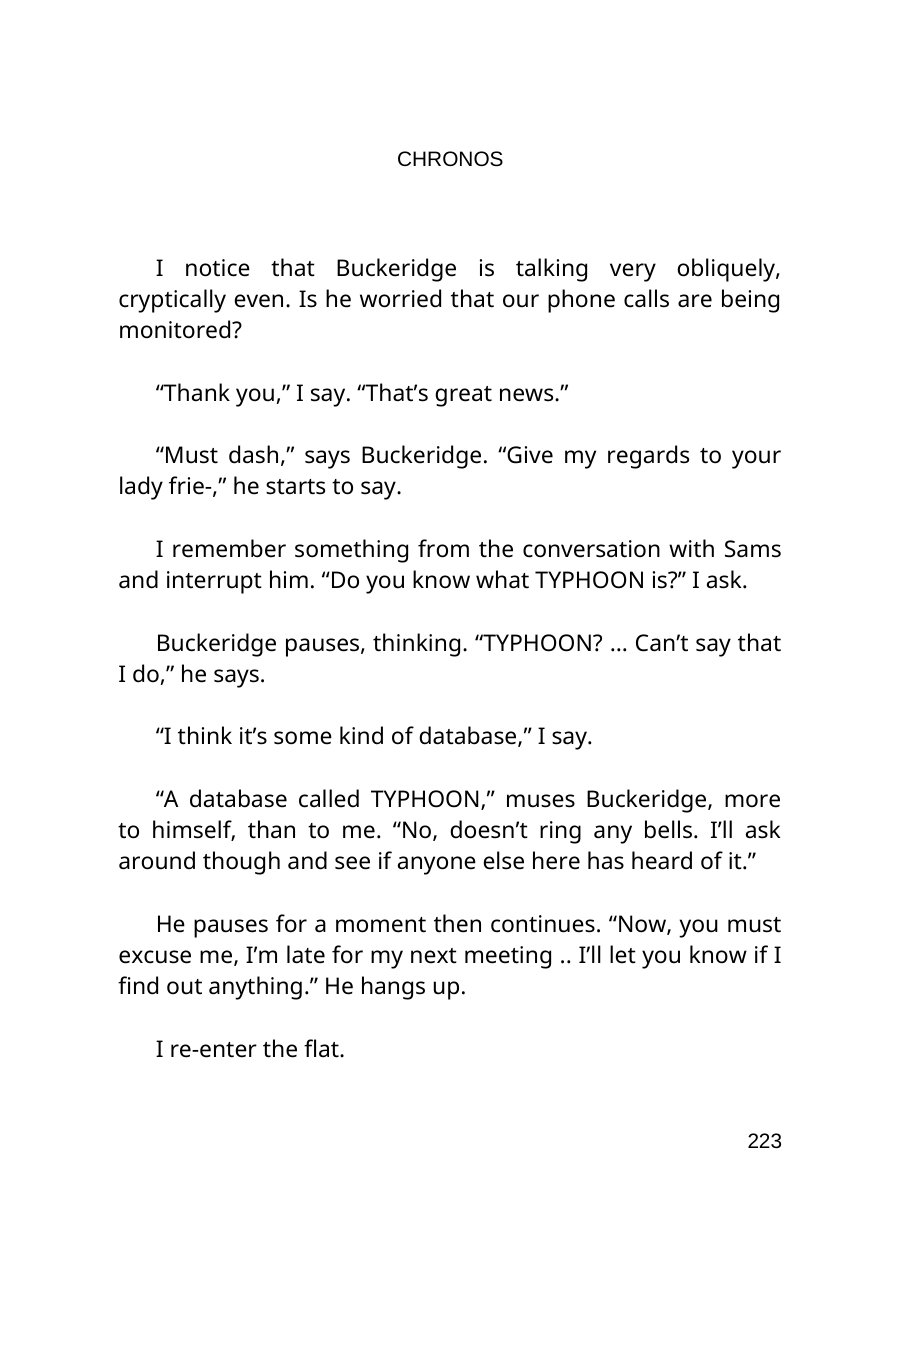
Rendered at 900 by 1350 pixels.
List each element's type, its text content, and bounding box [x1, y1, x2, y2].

text Buckeridge pauses, thinking. “TYPHOON? … Can’t say that I do,” he says. [118, 626, 782, 689]
text I remember something from the conversation with Sams and interrupt him. “Do you know what TYPHOON is?” I ask. [118, 533, 782, 595]
text I re-enter the flat. [118, 1033, 782, 1064]
text “Must dash,” says Buckeridge. “Give my regards to your lady frie-,” he starts to say. [118, 439, 782, 501]
text “A database called TYPHOON,” muses Buckeridge, more to himself, than to me. “No, doesn’t ring any bells. I’ll ask around though and see if anyone else here has heard of it.” [118, 783, 782, 876]
text “I think it’s some kind of database,” I say. [118, 720, 782, 751]
text “Thank you,” I say. “That’s great news.” [118, 376, 782, 408]
text He pauses for a moment then continues. “Now, you must excuse me, I’m late for my next meeting .. I’ll let you know if I find out anything.” He hangs up. [118, 908, 782, 1001]
text I notice that Buckeridge is talking very obliquely, cryptically even. Is he worried that our phone calls are being monitored? [118, 251, 782, 345]
